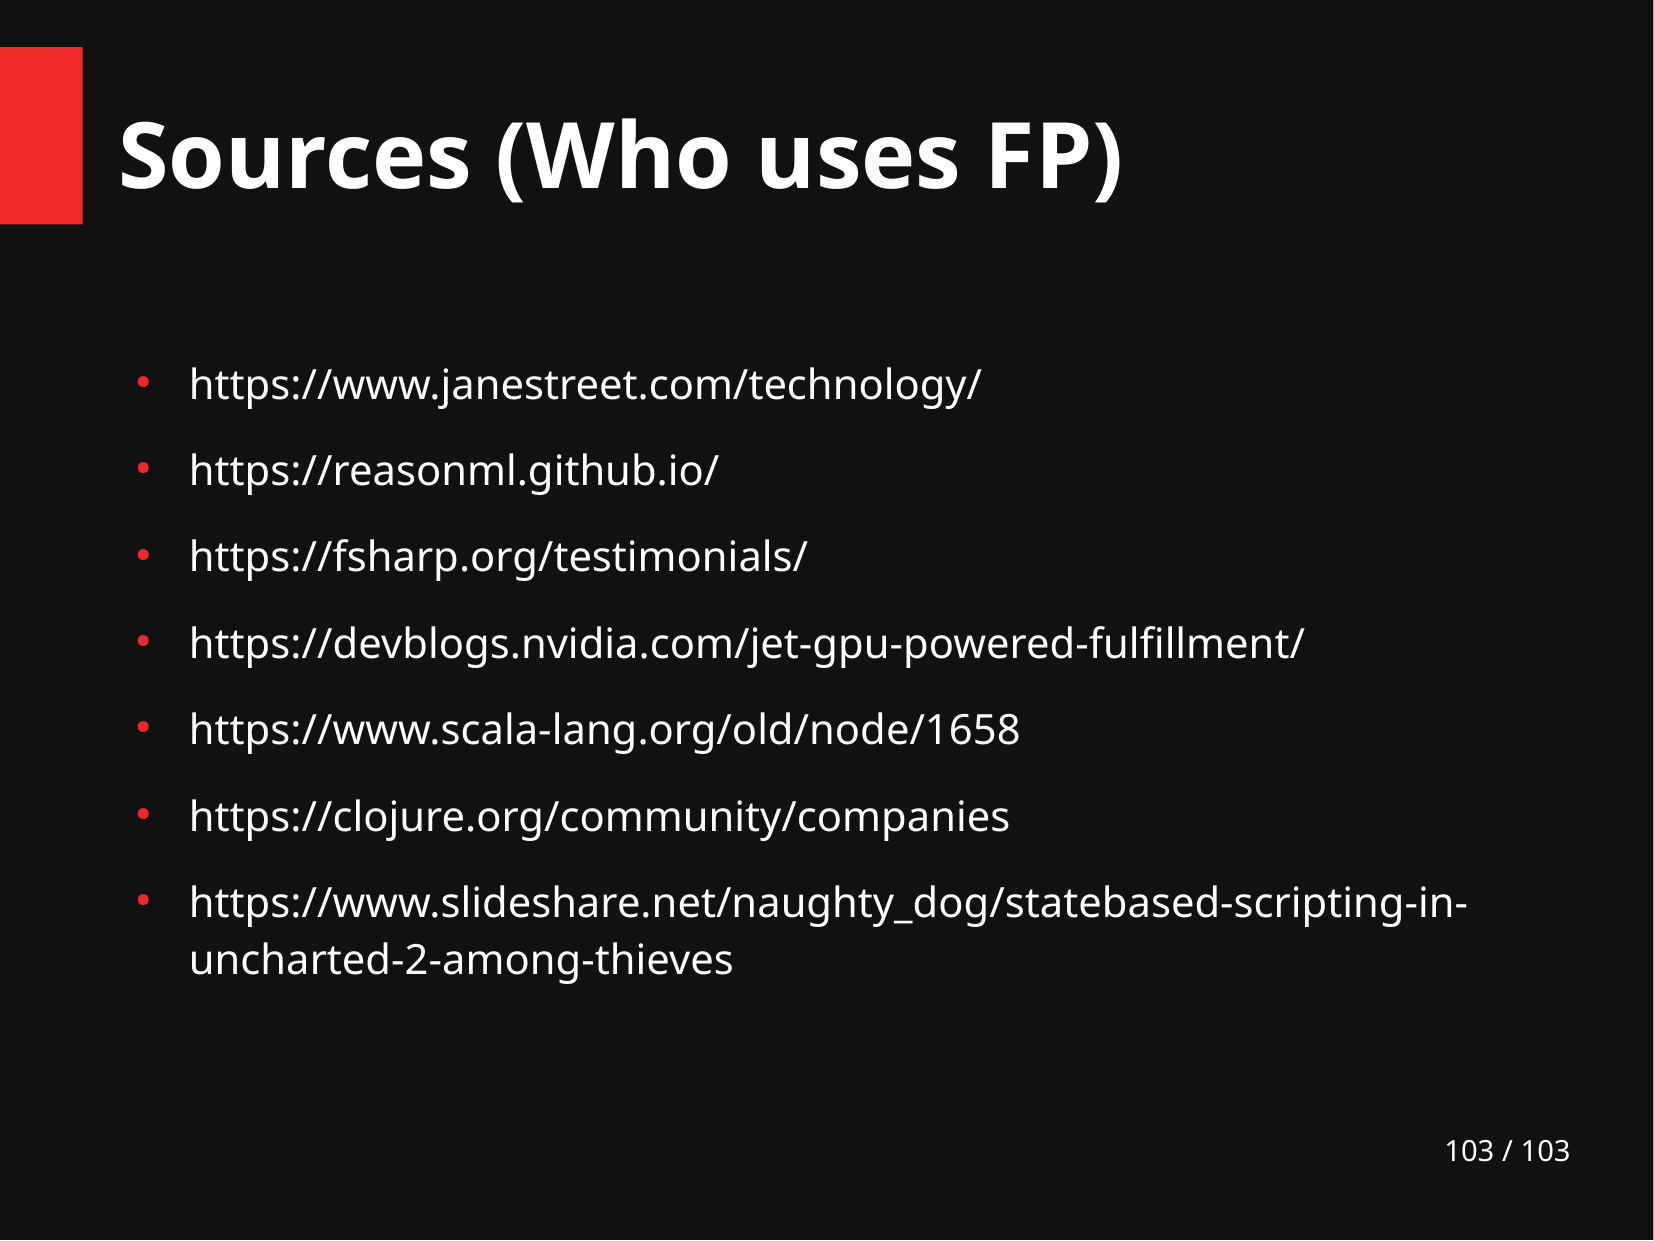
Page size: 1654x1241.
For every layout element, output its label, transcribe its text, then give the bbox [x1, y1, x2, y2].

title Sources (Who uses FP) [118, 49, 1571, 257]
list https://www.janestreet.com/technology/ https://reasonml.github.io/ https://fsharp.org/testimonials/ https://devblogs.nvidia.com/jet-gpu-powered-fulfillment/ https://www.scala-lang.org/old/node/1658 https://clojure.org/community/companies https://www.slideshare.net/naughty_dog/statebased-scripting-in-uncharted-2-among-thieves [118, 354, 1536, 1074]
